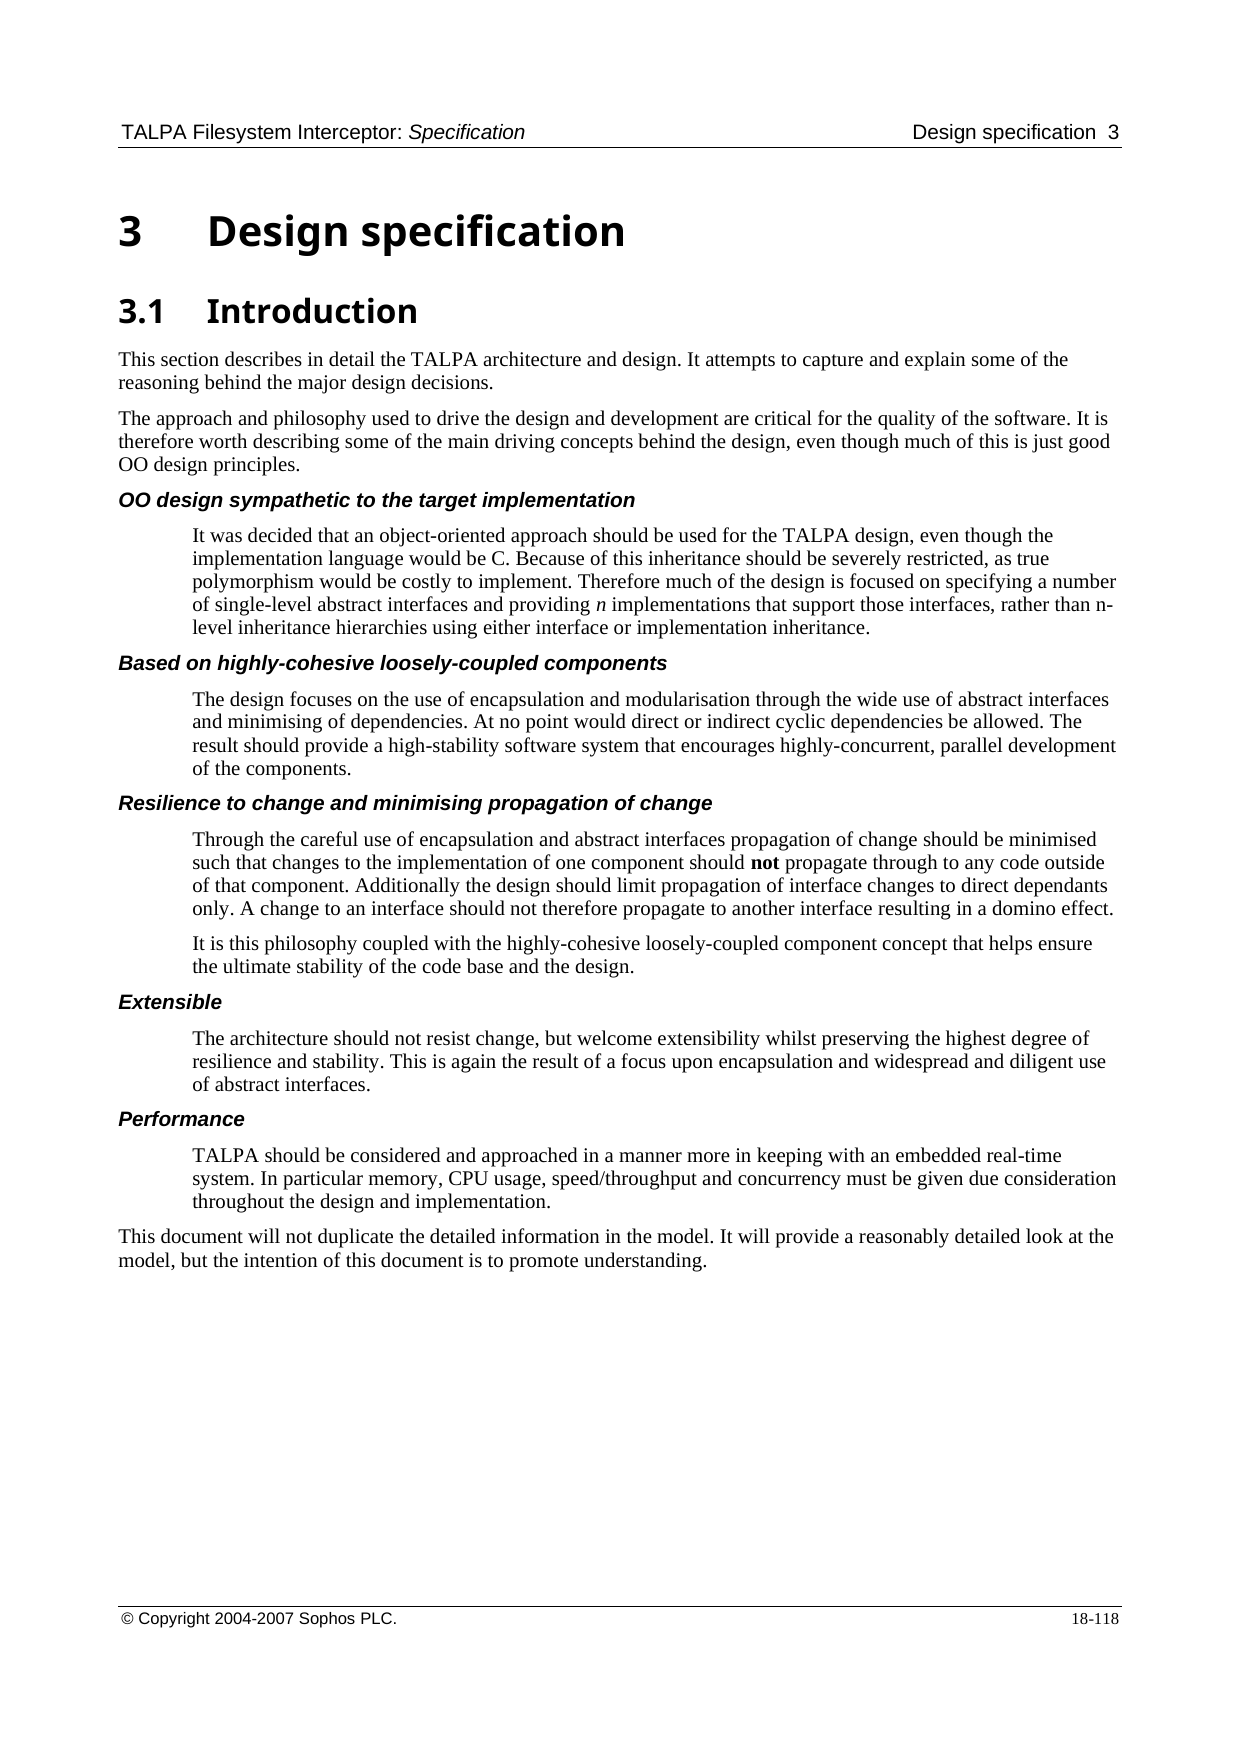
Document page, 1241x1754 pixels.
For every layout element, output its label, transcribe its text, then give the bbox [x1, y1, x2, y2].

text Through the careful use of encapsulation and abstract interfaces propagation of change should be minimised such that changes to the implementation of one component should not propagate through to any code outside of that component. Additionally the design should limit propagation of interface changes to direct dependants only. A change to an interface should not therefore propagate to another interface resulting in a domino effect. [192, 828, 1122, 920]
text It is this philosophy coupled with the highly-cohesive loosely-coupled component concept that helps ensure the ultimate stability of the code base and the design. [192, 932, 1122, 978]
text The design focuses on the use of encapsulation and modularisation through the wide use of abstract interfaces and minimising of dependencies. At no point would direct or indirect cyclic dependencies be allowed. The result should provide a high-stability software system that encourages highly-concurrent, parallel development of the components. [192, 687, 1122, 779]
text Resilience to change and minimising propagation of change [118, 792, 1122, 815]
text Extensible [118, 991, 1122, 1014]
text The approach and philosophy used to drive the design and development are critical for the quality of the software. It is therefore worth describing some of the main driving concepts behind the design, even though much of this is just good OO design principles. [118, 407, 1122, 476]
text TALPA should be considered and approached in a manner more in keeping with an embedded real-time system. In particular memory, CPU usage, speed/throughput and concurrency must be given due consideration throughout the design and implementation. [192, 1144, 1122, 1213]
subtitle Introduction [118, 288, 1122, 333]
text OO design sympathetic to the target implementation [118, 488, 1122, 512]
text Performance [118, 1108, 1122, 1131]
text This document will not duplicate the detailed information in the model. It will provide a reasonably detailed look at the model, but the intention of this document is to promote understanding. [118, 1225, 1122, 1271]
text The architecture should not resist change, but welcome extensibility whilst preserving the highest degree of resilience and stability. This is again the result of a focus upon encapsulation and widespread and diligent use of abstract interfaces. [192, 1027, 1122, 1096]
text Based on highly-cohesive loosely-coupled components [118, 652, 1122, 675]
text This section describes in detail the TALPA architecture and design. It attempts to capture and explain some of the reasoning behind the major design decisions. [118, 348, 1122, 394]
text It was decided that an object-oriented approach should be used for the TALPA design, even though the implementation language would be C. Because of this inheritance should be severely restricted, as true polymorphism would be costly to implement. Therefore much of the design is focused on specifying a number of single-level abstract interfaces and providing n implementations that support those interfaces, rather than n-level inheritance hierarchies using either interface or implementation inheritance. [192, 524, 1122, 639]
subtitle Design specification [118, 202, 1122, 259]
